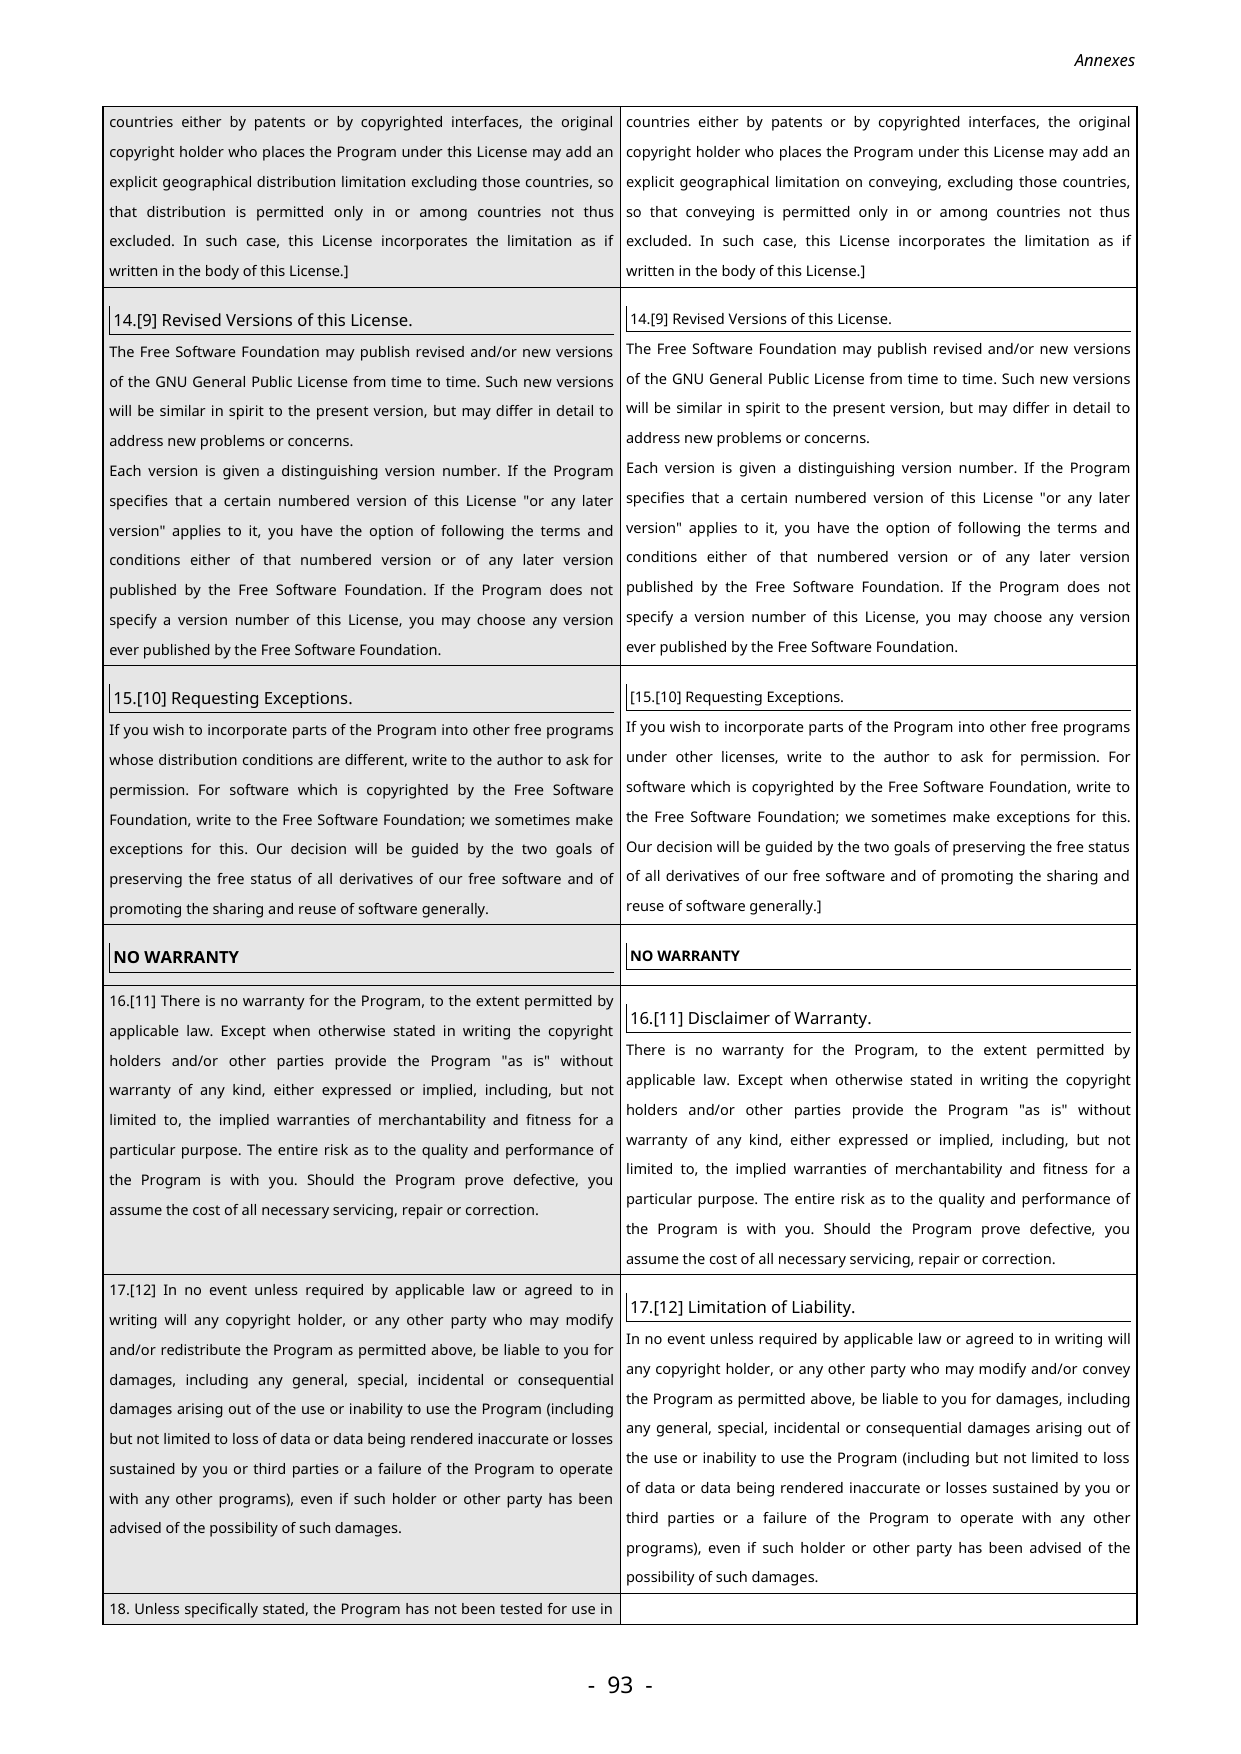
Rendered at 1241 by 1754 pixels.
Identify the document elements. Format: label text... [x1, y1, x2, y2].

table_cell 15.[10] Requesting Exceptions. If you wish to incorporate parts of the Program into other free programs whose distribution conditions are different, write to the author to ask for permission. For software which is copyrighted by the Free Software Foundation, write to the Free Software Foundation; we sometimes make exceptions for this. Our decision will be guided by the two goals of preserving the free status of all derivatives of our free software and of promoting the sharing and reuse of software generally. [104, 666, 620, 924]
table_cell countries either by patents or by copyrighted interfaces, the original copyright holder who places the Program under this License may add an explicit geographical distribution limitation excluding those countries, so that distribution is permitted only in or among countries not thus excluded. In such case, this License incorporates the limitation as if written in the body of this License.] [104, 107, 620, 287]
table_cell [621, 1594, 1136, 1624]
table_cell 17.[12] Limitation of Liability. In no event unless required by applicable law or agreed to in writing will any copyright holder, or any other party who may modify and/or convey the Program as permitted above, be liable to you for damages, including any general, special, incidental or consequential damages arising out of the use or inability to use the Program (including but not limited to loss of data or data being rendered inaccurate or losses sustained by you or third parties or a failure of the Program to operate with any other programs), even if such holder or other party has been advised of the possibility of such damages. [621, 1275, 1136, 1593]
table_cell 18. Unless specifically stated, the Program has not been tested for use in [104, 1594, 620, 1624]
table_cell 14.[9] Revised Versions of this License. The Free Software Foundation may publish revised and/or new versions of the GNU General Public License from time to time. Such new versions will be similar in spirit to the present version, but may differ in detail to address new problems or concerns. Each version is given a distinguishing version number. If the Program specifies that a certain numbered version of this License "or any later version" applies to it, you have the option of following the terms and conditions either of that numbered version or of any later version published by the Free Software Foundation. If the Program does not specify a version number of this License, you may choose any version ever published by the Free Software Foundation. [104, 288, 620, 665]
table_cell 16.[11] There is no warranty for the Program, to the extent permitted by applicable law. Except when otherwise stated in writing the copyright holders and/or other parties provide the Program "as is" without warranty of any kind, either expressed or implied, including, but not limited to, the implied warranties of merchantability and fitness for a particular purpose. The entire risk as to the quality and performance of the Program is with you. Should the Program prove defective, you assume the cost of all necessary servicing, repair or correction. [104, 986, 620, 1274]
table_cell 16.[11] Disclaimer of Warranty. There is no warranty for the Program, to the extent permitted by applicable law. Except when otherwise stated in writing the copyright holders and/or other parties provide the Program "as is" without warranty of any kind, either expressed or implied, including, but not limited to, the implied warranties of merchantability and fitness for a particular purpose. The entire risk as to the quality and performance of the Program is with you. Should the Program prove defective, you assume the cost of all necessary servicing, repair or correction. [621, 986, 1136, 1274]
table_cell NO WARRANTY [621, 925, 1136, 985]
table_cell countries either by patents or by copyrighted interfaces, the original copyright holder who places the Program under this License may add an explicit geographical limitation on conveying, excluding those countries, so that conveying is permitted only in or among countries not thus excluded. In such case, this License incorporates the limitation as if written in the body of this License.] [621, 107, 1136, 287]
table_cell NO WARRANTY [104, 925, 620, 985]
table_cell [15.[10] Requesting Exceptions. If you wish to incorporate parts of the Program into other free programs under other licenses, write to the author to ask for permission. For software which is copyrighted by the Free Software Foundation, write to the Free Software Foundation; we sometimes make exceptions for this. Our decision will be guided by the two goals of preserving the free status of all derivatives of our free software and of promoting the sharing and reuse of software generally.] [621, 666, 1136, 924]
table_cell 17.[12] In no event unless required by applicable law or agreed to in writing will any copyright holder, or any other party who may modify and/or redistribute the Program as permitted above, be liable to you for damages, including any general, special, incidental or consequential damages arising out of the use or inability to use the Program (including but not limited to loss of data or data being rendered inaccurate or losses sustained by you or third parties or a failure of the Program to operate with any other programs), even if such holder or other party has been advised of the possibility of such damages. [104, 1275, 620, 1593]
table_cell 14.[9] Revised Versions of this License. The Free Software Foundation may publish revised and/or new versions of the GNU General Public License from time to time. Such new versions will be similar in spirit to the present version, but may differ in detail to address new problems or concerns. Each version is given a distinguishing version number. If the Program specifies that a certain numbered version of this License "or any later version" applies to it, you have the option of following the terms and conditions either of that numbered version or of any later version published by the Free Software Foundation. If the Program does not specify a version number of this License, you may choose any version ever published by the Free Software Foundation. [621, 288, 1136, 665]
